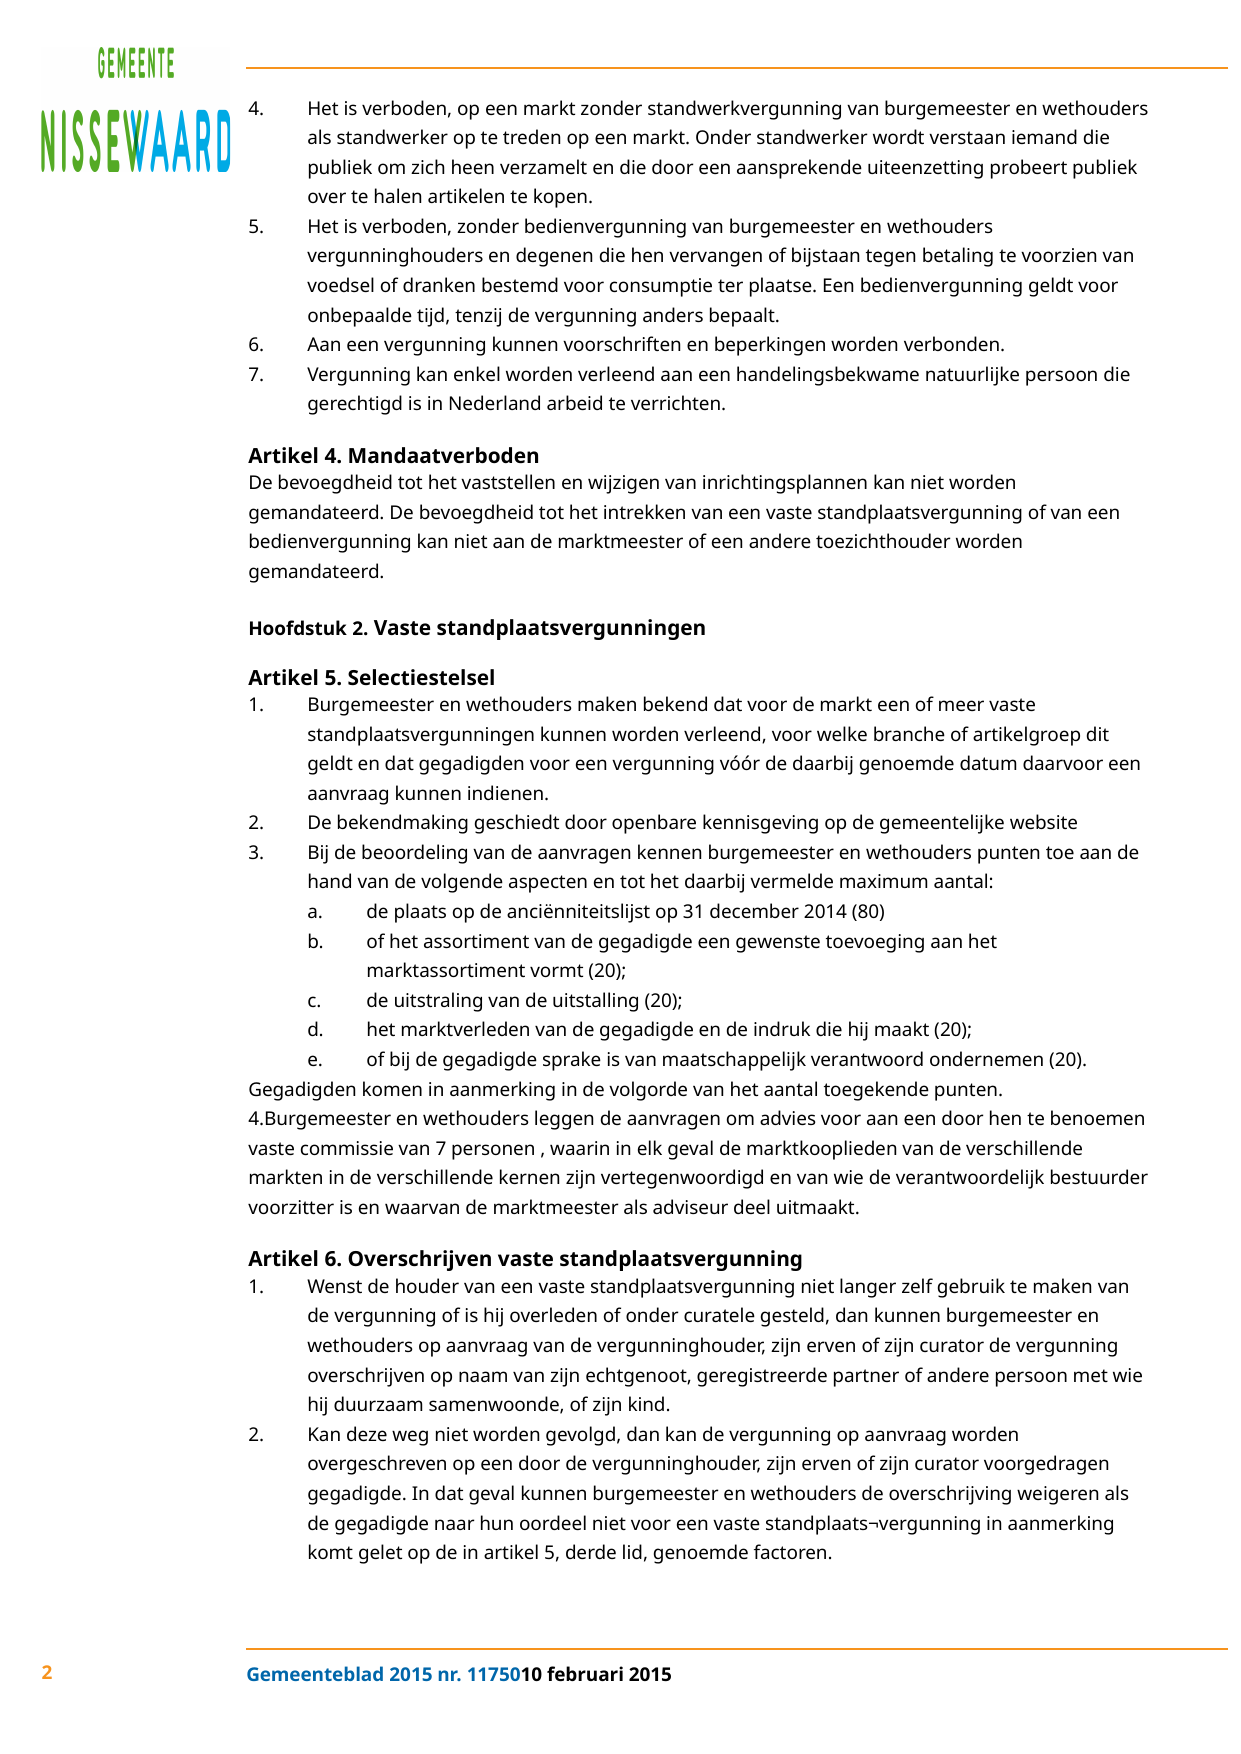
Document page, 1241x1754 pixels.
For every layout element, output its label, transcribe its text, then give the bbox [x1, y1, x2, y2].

list de uitstraling van de uitstalling (20); [307, 987, 1152, 1013]
text Artikel 6. Overschrijven vaste standplaatsvergunning [248, 1244, 1152, 1273]
list Wenst de houder van een vaste standplaatsvergunning niet langer zelf gebruik te maken van de vergunning of is hij overleden of onder curatele gesteld, dan kunnen burgemeester en wethouders op aanvraag van de vergunninghouder, zijn erven of zijn curator de vergunning overschrijven op naam van zijn echtgenoot, geregistreerde partner of andere persoon met wie hij duurzaam samenwoonde, of zijn kind. [248, 1273, 1152, 1417]
text De bevoegdheid tot het vaststellen en wijzigen van inrichtingsplannen kan niet worden gemandateerd. De bevoegdheid tot het intrekken van een vaste standplaatsvergunning of van een bedienvergunning kan niet aan de marktmeester of een andere toezichthouder worden gemandateerd. [248, 469, 1152, 584]
list Bij de beoordeling van de aanvragen kennen burgemeester en wethouders punten toe aan de hand van de volgende aspecten en tot het daarbij vermelde maximum aantal: [248, 839, 1152, 894]
list de plaats op de anciënniteitslijst op 31 december 2014 (80) [307, 898, 1152, 924]
picture [201, 122, 206, 138]
list De bekendmaking geschiedt door openbare kennisgeving op de gemeentelijke website [248, 809, 1152, 835]
text Artikel 5. Selectiestelsel [248, 663, 1152, 691]
list het marktverleden van de gegadigde en de indruk die hij maakt (20); [307, 1017, 1152, 1042]
list Het is verboden, op een markt zonder standwerkvergunning van burgemeester en wethouders als standwerker op te treden op een markt. Onder standwerker wordt verstaan iemand die publiek om zich heen verzamelt en die door een aansprekende uiteenzetting probeert publiek over te halen artikelen te kopen. [248, 95, 1152, 209]
picture [200, 151, 206, 172]
list Het is verboden, zonder bedienvergunning van burgemeester en wethouders vergunninghouders en degenen die hen vervangen of bijstaan tegen betaling te voorzien van voedsel of dranken bestemd voor consumptie ter plaatse. Een bedienvergunning geldt voor onbepaalde tijd, tenzij de vergunning anders bepaalt. [248, 213, 1152, 328]
list Aan een vergunning kunnen voorschriften en beperkingen worden verbonden. [248, 331, 1152, 357]
picture [222, 122, 227, 160]
text 4.Burgemeester en wethouders leggen de aanvragen om advies voor aan een door hen te benoemen vaste commissie van 7 personen , waarin in elk geval de marktkooplieden van de verschillende markten in de verschillende kernen zijn vertegenwoordigd en van wie de verantwoordelijk bestuurder voorzitter is en waarvan de marktmeester als adviseur deel uitmaakt. [248, 1105, 1152, 1220]
text Artikel 4. Mandaatverboden [248, 441, 1152, 469]
text Gegadigden komen in aanmerking in de volgorde van het aantal toegekende punten. [248, 1076, 1152, 1102]
list of het assortiment van de gegadigde een gewenste toevoeging aan het marktassortiment vormt (20); [307, 928, 1152, 983]
list Burgemeester en wethouders maken bekend dat voor de markt een of meer vaste standplaatsvergunningen kunnen worden verleend, voor welke branche of artikelgroep dit geldt en dat gegadigden voor een vergunning vóór de daarbij genoemde datum daarvoor een aanvraag kunnen indienen. [248, 691, 1152, 806]
list Kan deze weg niet worden gevolgd, dan kan de vergunning op aanvraag worden overgeschreven op een door de vergunninghouder, zijn erven of zijn curator voorgedragen gegadigde. In dat geval kunnen burgemeester en wethouders de overschrijving weigeren als de gegadigde naar hun oordeel niet voor een vaste standplaats¬vergunning in aanmerking komt gelet op de in artikel 5, derde lid, genoemde factoren. [248, 1421, 1152, 1565]
list of bij de gegadigde sprake is van maatschappelijk verantwoord ondernemen (20). [307, 1046, 1152, 1072]
list Vergunning kan enkel worden verleend aan een handelingsbekwame natuurlijke persoon die gerechtigd is in Nederland arbeid te verrichten. [248, 361, 1152, 416]
text Hoofdstuk 2. Vaste standplaatsvergunningen [248, 613, 1152, 642]
picture [41, 47, 231, 172]
picture [176, 157, 187, 172]
picture [154, 157, 165, 172]
